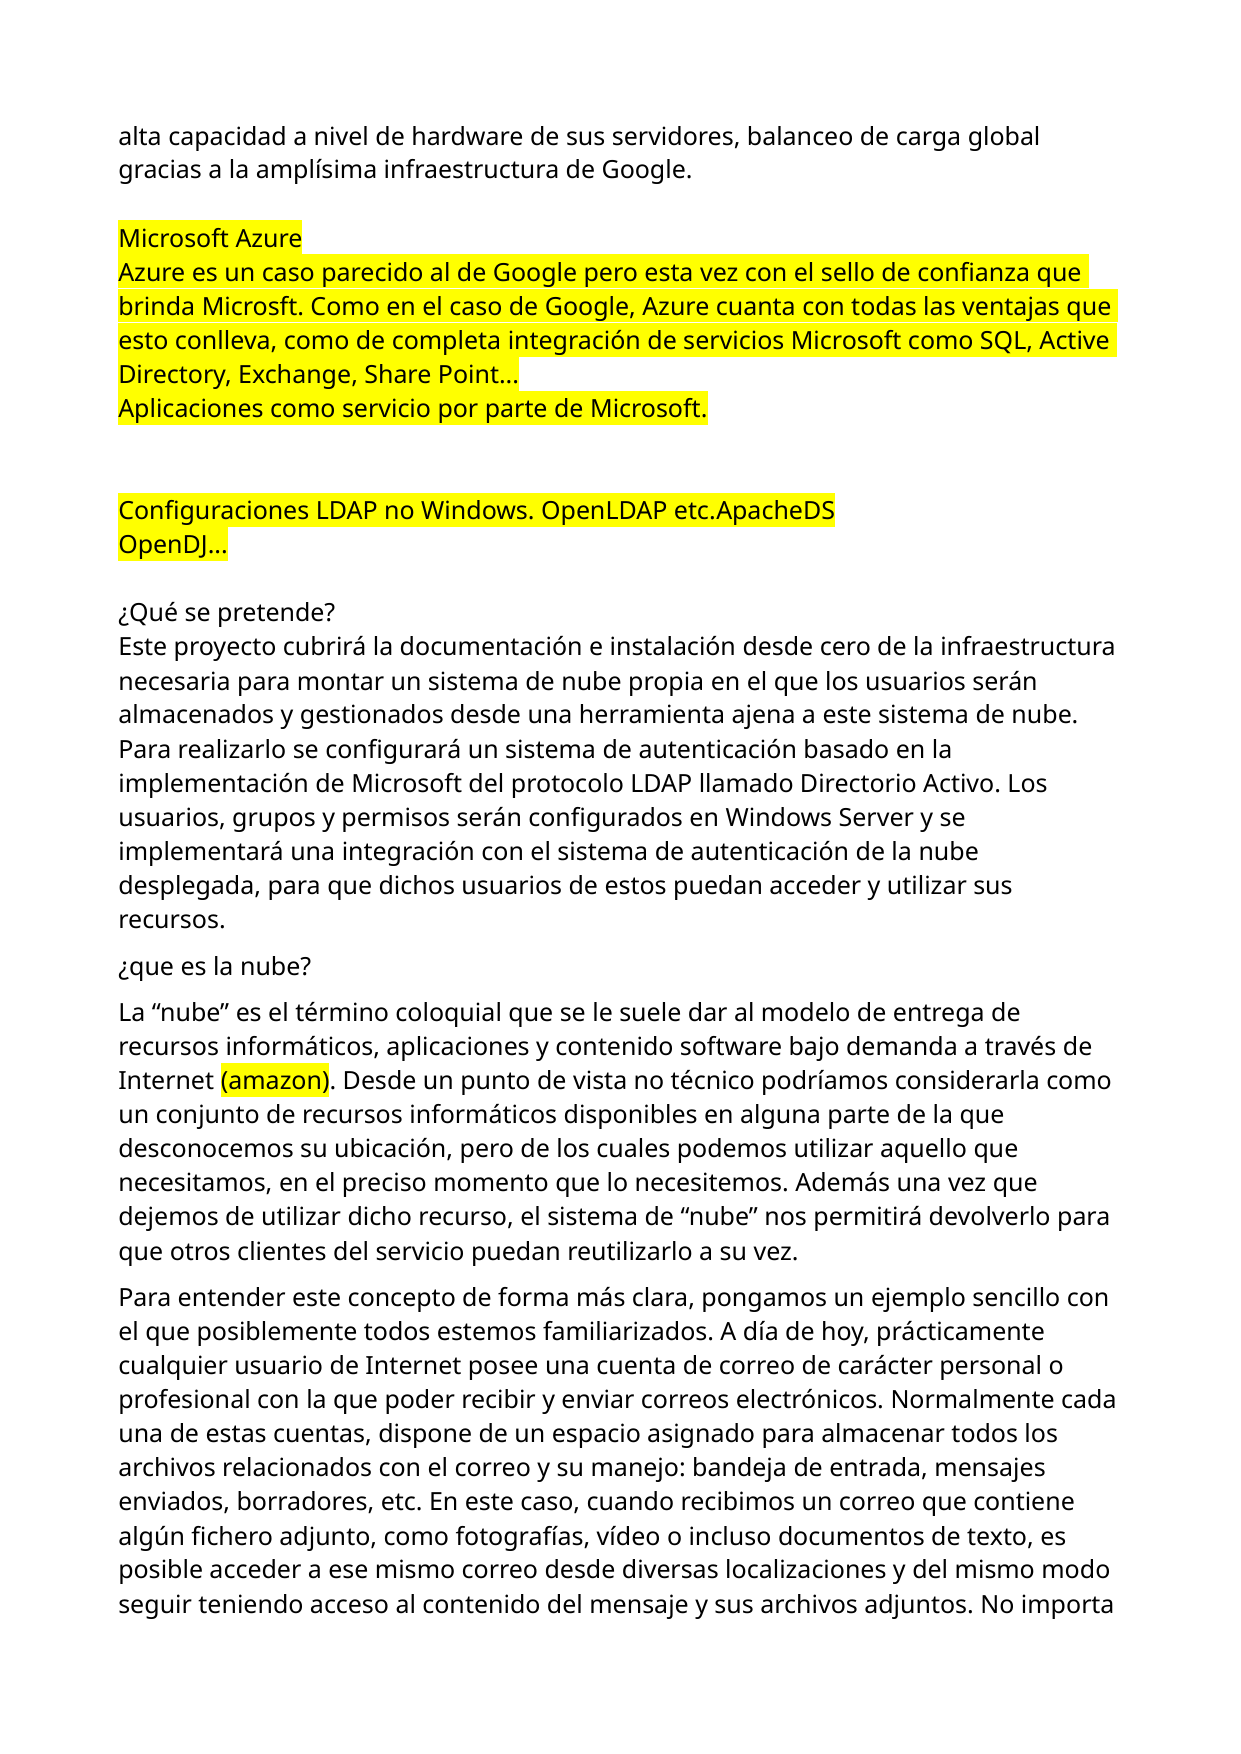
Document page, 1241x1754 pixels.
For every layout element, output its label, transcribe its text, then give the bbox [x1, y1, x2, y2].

text OpenDJ... [118, 527, 1122, 561]
text Microsoft Azure [118, 220, 1122, 254]
text Aplicaciones como servicio por parte de Microsoft. [118, 391, 1122, 425]
text ¿Qué se pretende? [118, 595, 1122, 629]
text La “nube” es el término coloquial que se le suele dar al modelo de entrega de recursos informáticos, aplicaciones y contenido software bajo demanda a través de Internet (amazon). Desde un punto de vista no técnico podríamos considerarla como un conjunto de recursos informáticos disponibles en alguna parte de la que desconocemos su ubicación, pero de los cuales podemos utilizar aquello que necesitamos, en el preciso momento que lo necesitemos. Además una vez que dejemos de utilizar dicho recurso, el sistema de “nube” nos permitirá devolverlo para que otros clientes del servicio puedan reutilizarlo a su vez. [118, 995, 1122, 1267]
text Configuraciones LDAP no Windows. OpenLDAP etc.ApacheDS [118, 493, 1122, 527]
text Este proyecto cubrirá la documentación e instalación desde cero de la infraestructura necesaria para montar un sistema de nube propia en el que los usuarios serán almacenados y gestionados desde una herramienta ajena a este sistema de nube. Para realizarlo se configurará un sistema de autenticación basado en la implementación de Microsoft del protocolo LDAP llamado Directorio Activo. Los usuarios, grupos y permisos serán configurados en Windows Server y se implementará una integración con el sistema de autenticación de la nube desplegada, para que dichos usuarios de estos puedan acceder y utilizar sus recursos. [118, 629, 1122, 936]
text alta capacidad a nivel de hardware de sus servidores, balanceo de carga global gracias a la amplísima infraestructura de Google. [118, 118, 1122, 186]
text ¿que es la nube? [118, 948, 1122, 982]
text Para entender este concepto de forma más clara, pongamos un ejemplo sencillo con el que posiblemente todos estemos familiarizados. A día de hoy, prácticamente cualquier usuario de Internet posee una cuenta de correo de carácter personal o profesional con la que poder recibir y enviar correos electrónicos. Normalmente cada una de estas cuentas, dispone de un espacio asignado para almacenar todos los archivos relacionados con el correo y su manejo: bandeja de entrada, mensajes enviados, borradores, etc. En este caso, cuando recibimos un correo que contiene algún fichero adjunto, como fotografías, vídeo o incluso documentos de texto, es posible acceder a ese mismo correo desde diversas localizaciones y del mismo modo seguir teniendo acceso al contenido del mensaje y sus archivos adjuntos. No importa [118, 1280, 1122, 1620]
text Azure es un caso parecido al de Google pero esta vez con el sello de confianza que brinda Microsft. Como en el caso de Google, Azure cuanta con todas las ventajas que esto conlleva, como de completa integración de servicios Microsoft como SQL, Active Directory, Exchange, Share Point... [118, 254, 1122, 391]
